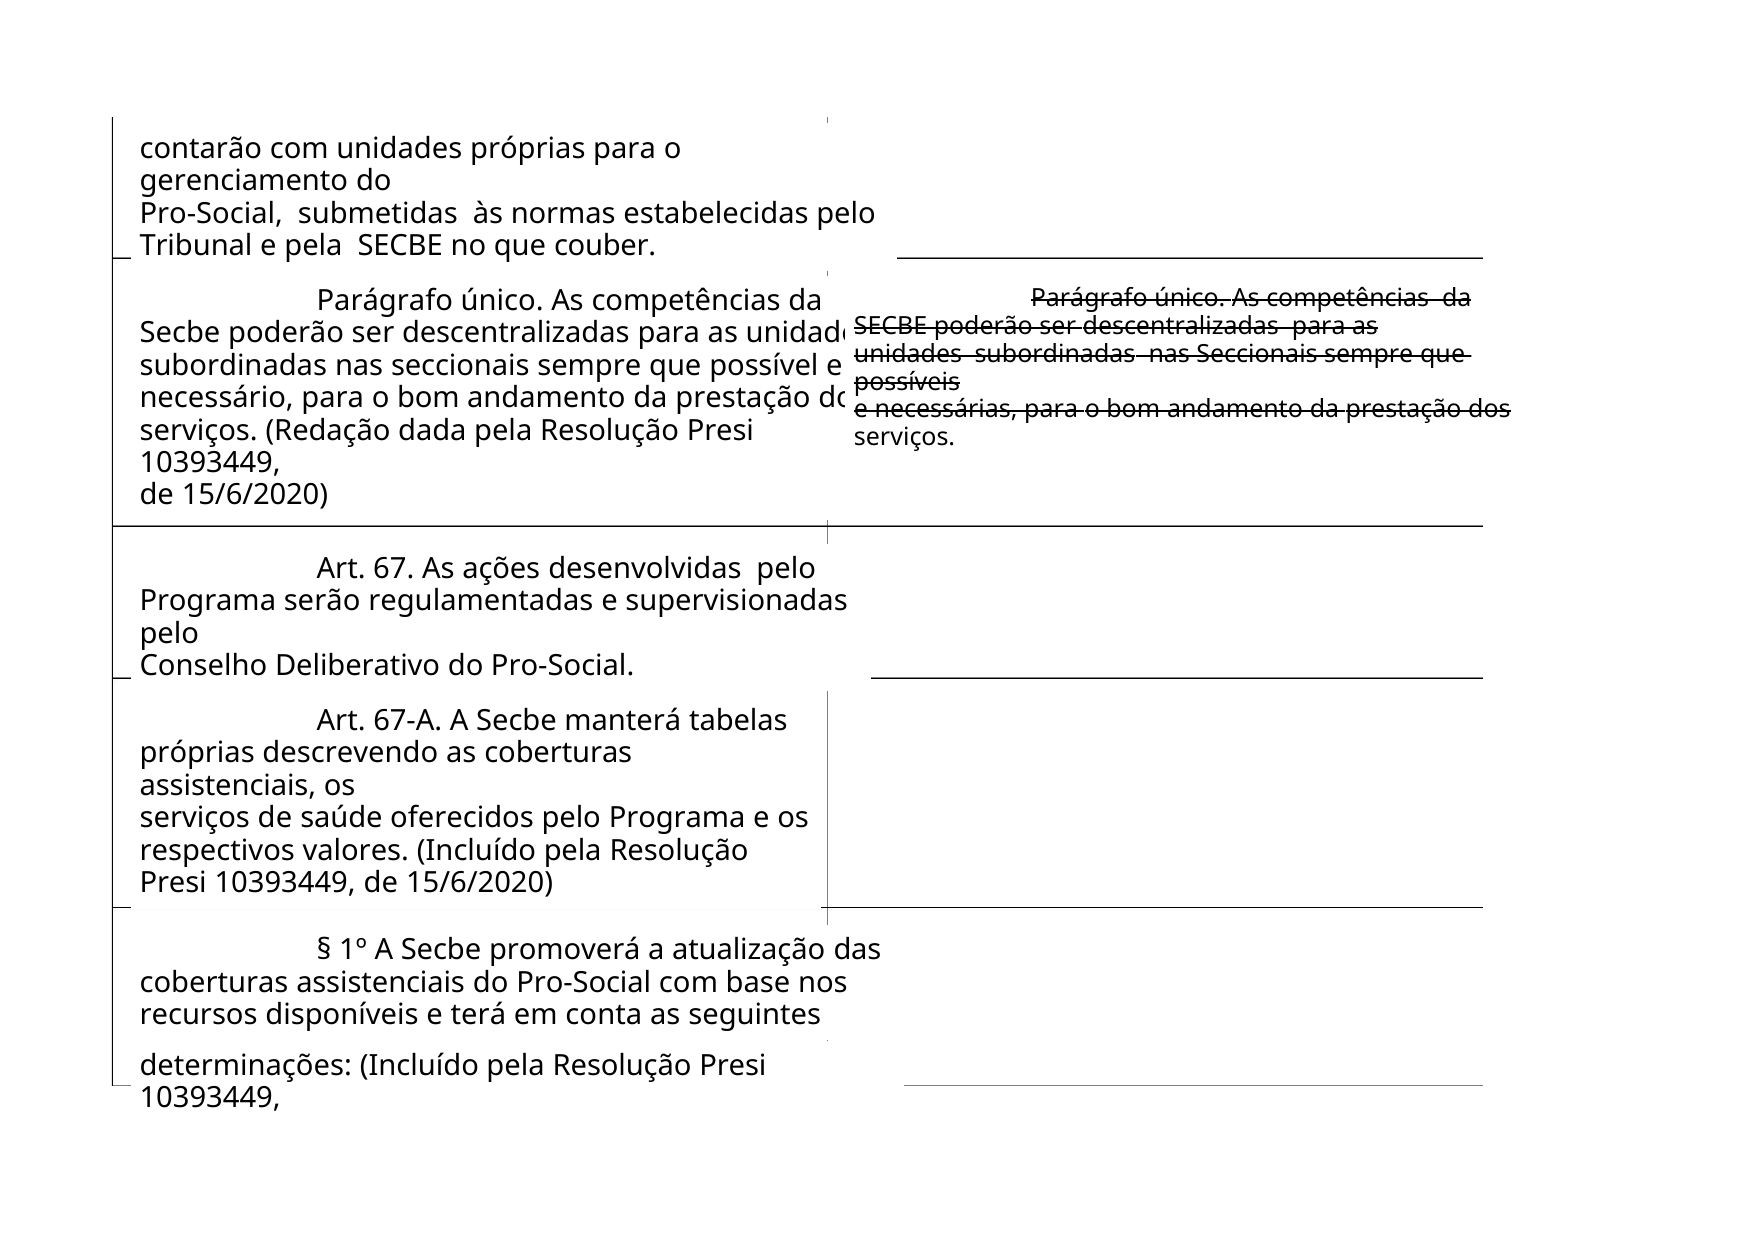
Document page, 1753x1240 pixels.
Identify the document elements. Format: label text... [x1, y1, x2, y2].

text e necessárias, para o bom andamento da prestação dos [854, 396, 1538, 423]
text § 1º A Secbe promoverá a atualização das [316, 934, 884, 966]
text necessário, para o bom andamento da prestação dos [139, 382, 845, 414]
text Parágrafo único. As competências da [316, 284, 845, 317]
text subordinadas nas seccionais sempre que possível e [139, 349, 845, 382]
text Presi 10393449, de 15/6/2020) [139, 867, 812, 899]
text contarão com unidades próprias para o gerenciamento do [139, 132, 888, 197]
picture [111, 117, 1483, 1086]
text Conselho Deliberativo do Pro-Social. [139, 650, 862, 682]
text Art. 67-A. A Secbe manterá tabelas [316, 704, 812, 737]
text Tribunal e pela SECBE no que couber. [139, 229, 888, 262]
text Pro-Social, submetidas às normas estabelecidas pelo [139, 197, 888, 229]
text determinações: (Incluído pela Resolução Presi 10393449, [139, 1049, 895, 1114]
text recursos disponíveis e terá em conta as seguintes [139, 999, 884, 1031]
text serviços. [854, 423, 1538, 451]
text SECBE poderão ser descentralizadas para as [854, 312, 1538, 340]
text serviços. (Redação dada pela Resolução Presi 10393449, [139, 414, 885, 479]
text unidades subordinadas nas Seccionais sempre que possíveis [854, 340, 1538, 396]
text respectivos valores. (Incluído pela Resolução [139, 834, 812, 867]
text Parágrafo único. As competências da [1031, 285, 1538, 312]
text coberturas assistenciais do Pro-Social com base nos [139, 966, 884, 999]
text Programa serão regulamentadas e supervisionadas pelo [139, 585, 862, 650]
text Secbe poderão ser descentralizadas para as unidades [139, 317, 845, 349]
text de 15/6/2020) [139, 479, 885, 511]
text próprias descrevendo as coberturas assistenciais, os [139, 737, 812, 802]
text serviços de saúde oferecidos pelo Programa e os [139, 802, 812, 834]
text Art. 67. As ações desenvolvidas pelo [316, 553, 862, 585]
